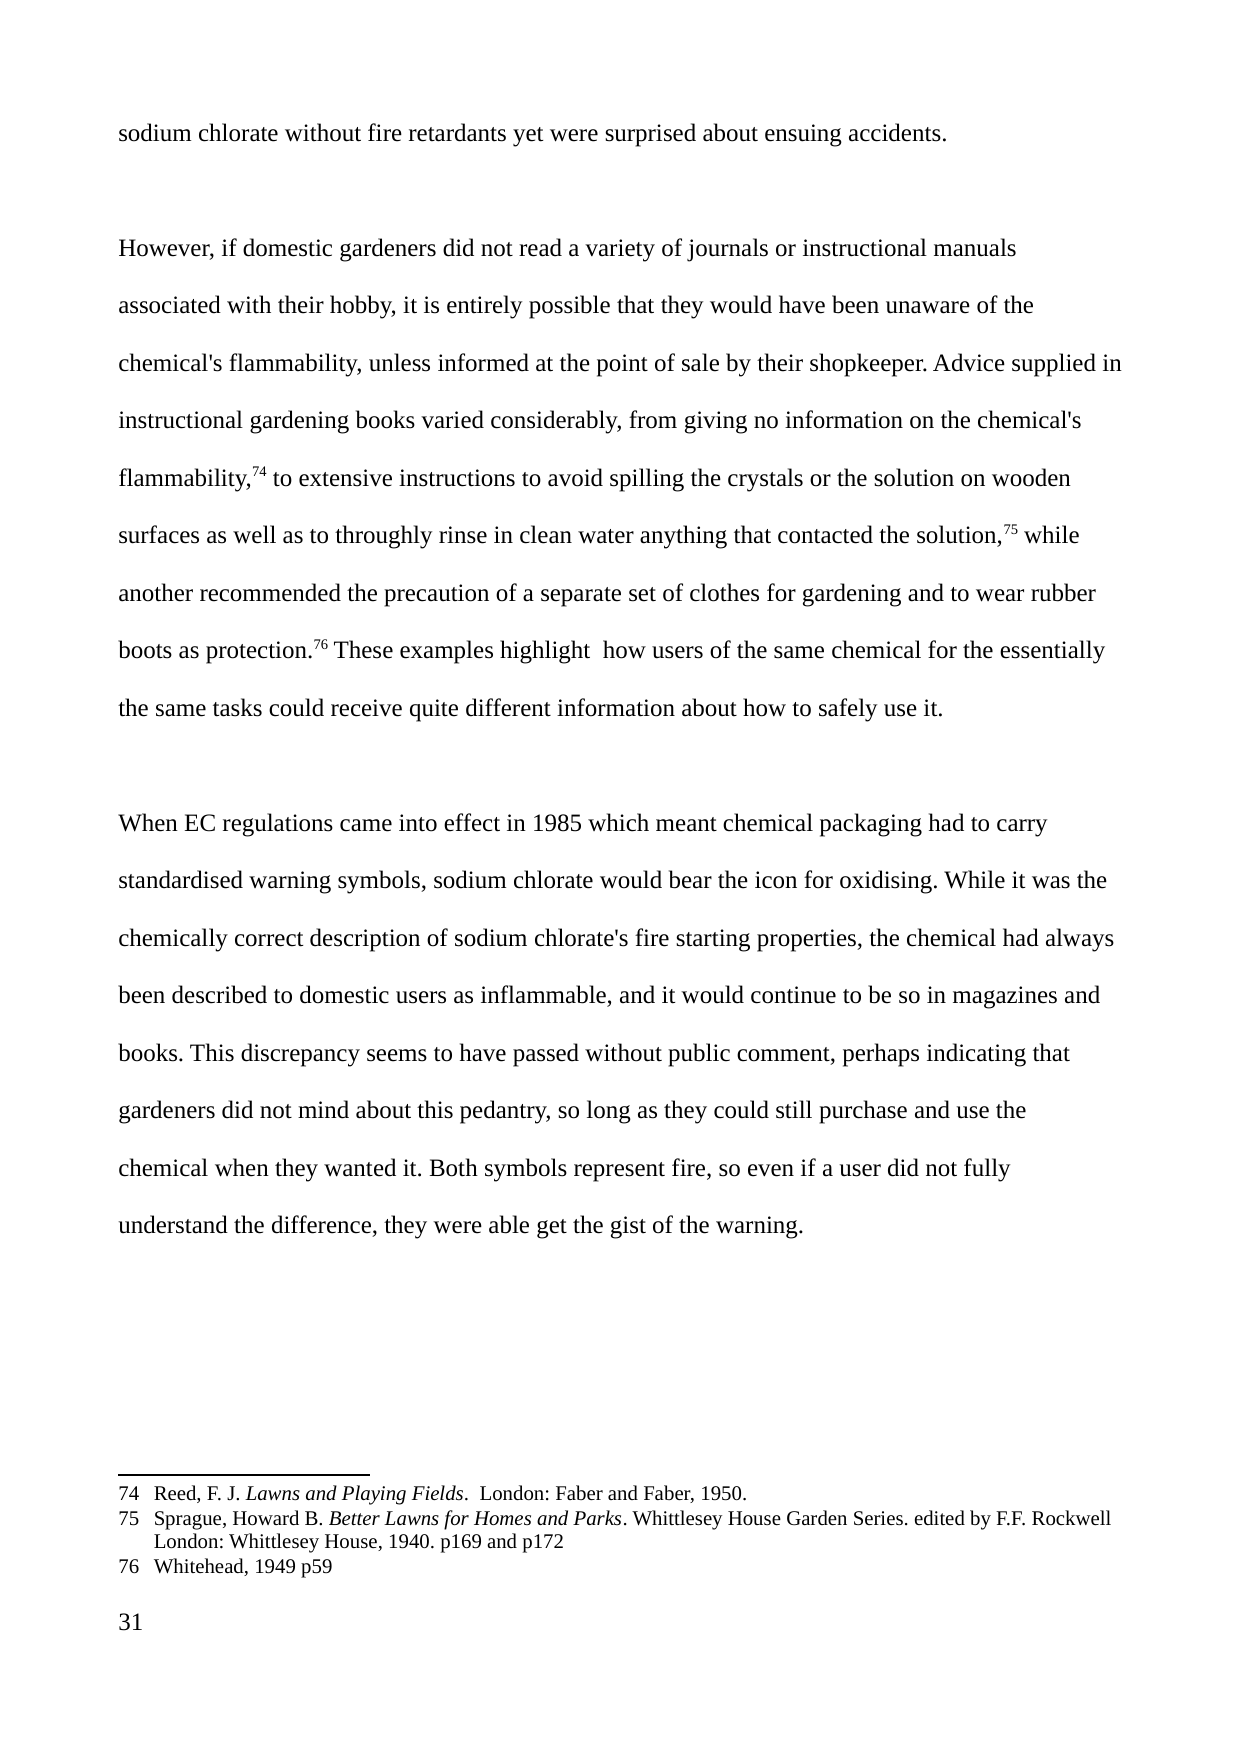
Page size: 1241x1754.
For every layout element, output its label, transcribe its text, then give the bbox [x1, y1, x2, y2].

text sodium chlorate without fire retardants yet were surprised about ensuing accidents. [118, 118, 1122, 147]
text However, if domestic gardeners did not read a variety of journals or instructional manuals associated with their hobby, it is entirely possible that they would have been unaware of the chemical's flammability, unless informed at the point of sale by their shopkeeper. Advice supplied in instructional gardening books varied considerably, from giving no information on the chemical's flammability, to extensive instructions to avoid spilling the crystals or the solution on wooden surfaces as well as to throughly rinse in clean water anything that contacted the solution, while another recommended the precaution of a separate set of clothes for gardening and to wear rubber boots as protection. These examples highlight how users of the same chemical for the essentially the same tasks could receive quite different information about how to safely use it. [118, 233, 1122, 722]
text When EC regulations came into effect in 1985 which meant chemical packaging had to carry standardised warning symbols, sodium chlorate would bear the icon for oxidising. While it was the chemically correct description of sodium chlorate's fire starting properties, the chemical had always been described to domestic users as inflammable, and it would continue to be so in magazines and books. This discrepancy seems to have passed without public comment, perhaps indicating that gardeners did not mind about this pedantry, so long as they could still purchase and use the chemical when they wanted it. Both symbols represent fire, so even if a user did not fully understand the difference, they were able get the gist of the warning. [118, 808, 1122, 1239]
text Sprague, Howard B. Better Lawns for Homes and Parks. Whittlesey House Garden Series. edited by F.F. Rockwell London: Whittlesey House, 1940. p169 and p172 [118, 1505, 1122, 1553]
text Whitehead, 1949 p59 [118, 1553, 1122, 1578]
text Reed, F. J. Lawns and Playing Fields. London: Faber and Faber, 1950. [118, 1481, 1122, 1505]
